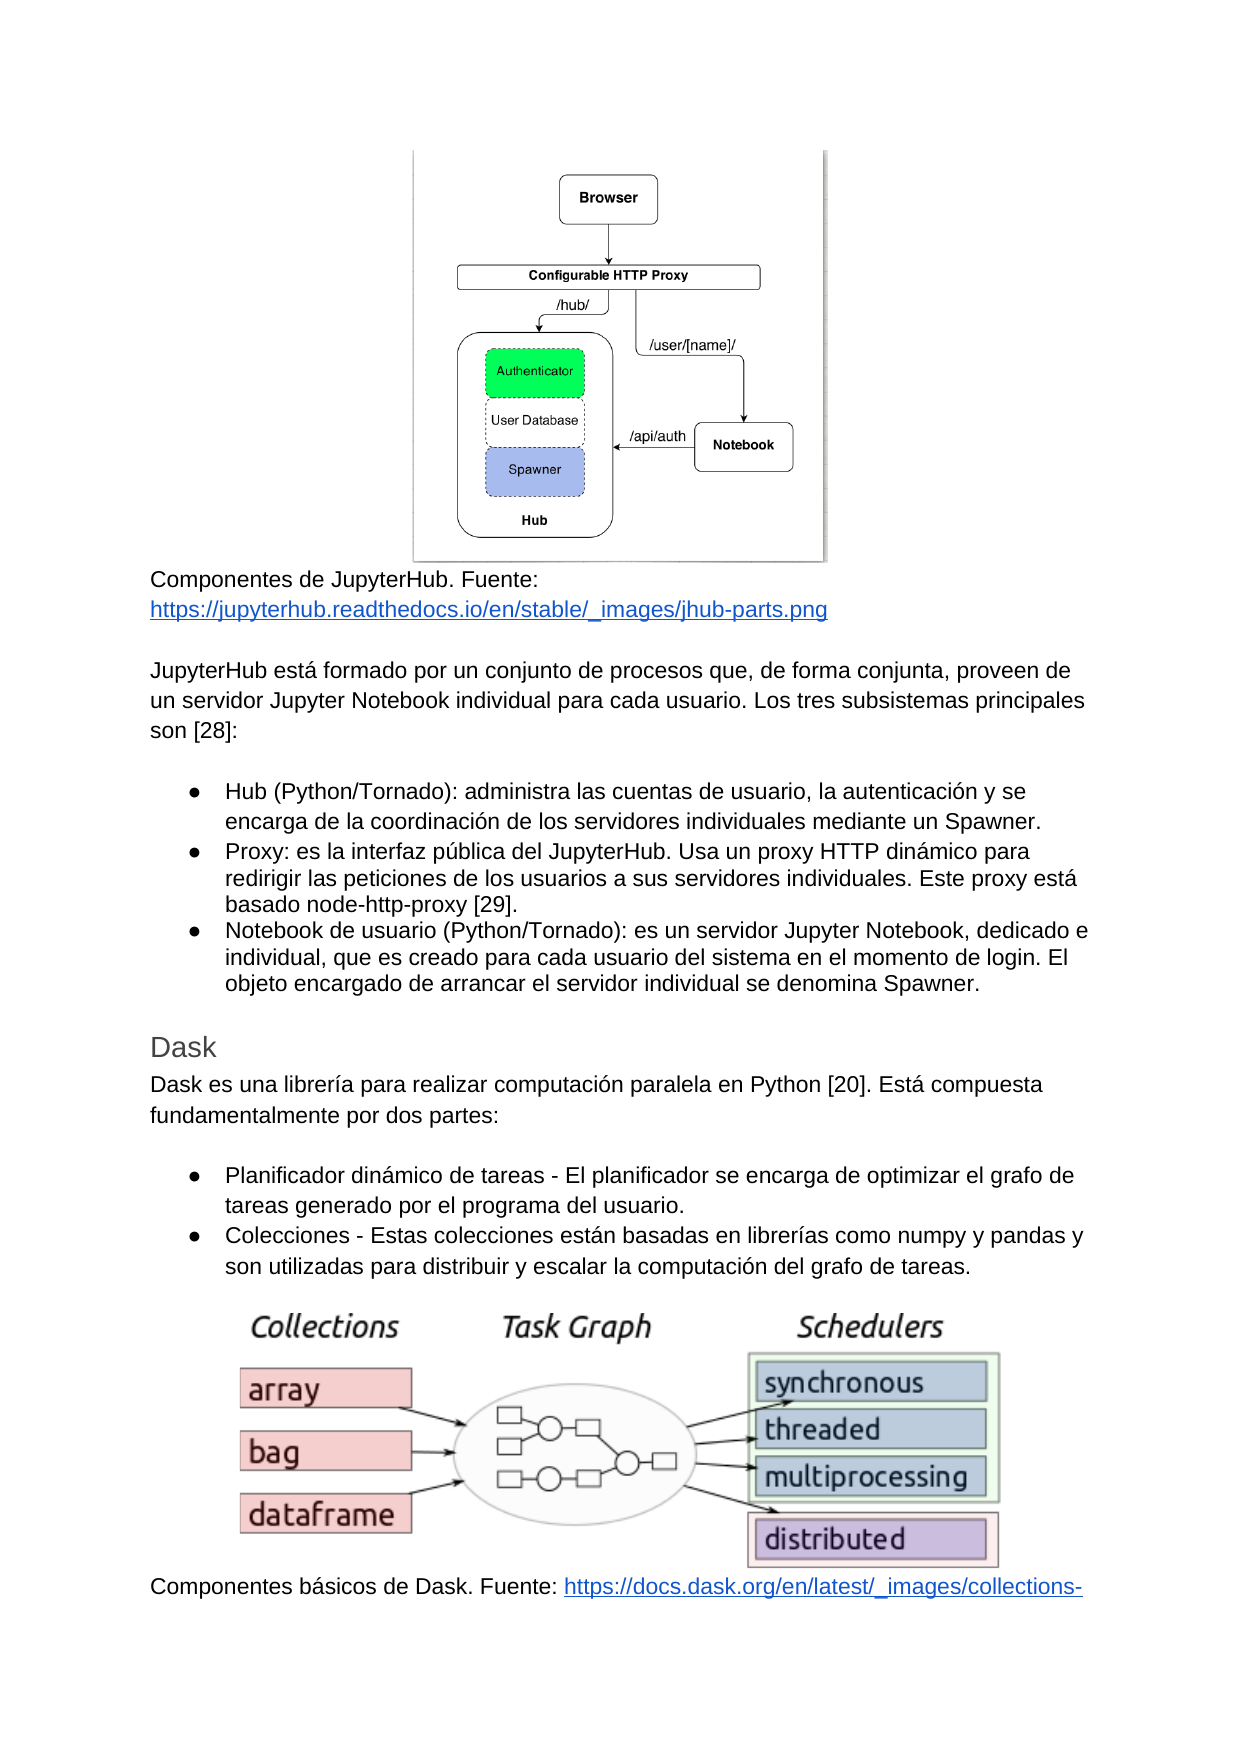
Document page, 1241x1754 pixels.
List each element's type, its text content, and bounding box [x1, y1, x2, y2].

list Hub (Python/Tornado): administra las cuentas de usuario, la autenticación y se encarga de la coordinación de los servidores individuales mediante un Spawner. [187, 778, 1090, 834]
picture [412, 150, 828, 563]
subtitle Dask [150, 1029, 1090, 1063]
list Planificador dinámico de tareas - El planificador se encarga de optimizar el grafo de tareas generado por el programa del usuario. [187, 1162, 1090, 1219]
text JupyterHub está formado por un conjunto de procesos que, de forma conjunta, proveen de un servidor Jupyter Notebook individual para cada usuario. Los tres subsistemas principales son [28]: [150, 657, 1090, 744]
text Dask es una librería para realizar computación paralela en Python [20]. Está compuesta fundamentalmente por dos partes: [150, 1071, 1090, 1128]
picture [239, 1313, 1001, 1570]
list Notebook de usuario (Python/Tornado): es un servidor Jupyter Notebook, dedicado e individual, que es creado para cada usuario del sistema en el momento de login. El objeto encargado de arrancar el servidor individual se denomina Spawner. [187, 917, 1090, 996]
text Componentes básicos de Dask. Fuente: https://docs.dask.org/en/latest/_images/collections- [150, 1573, 1090, 1599]
list Colecciones - Estas colecciones están basadas en librerías como numpy y pandas y son utilizadas para distribuir y escalar la computación del grafo de tareas. [187, 1222, 1090, 1279]
text Componentes de JupyterHub. Fuente: https://jupyterhub.readthedocs.io/en/stable/_images/jhub-parts.png [150, 566, 1090, 623]
list Proxy: es la interfaz pública del JupyterHub. Usa un proxy HTTP dinámico para redirigir las peticiones de los usuarios a sus servidores individuales. Este proxy está basado node-http-proxy [29]. [187, 838, 1090, 917]
